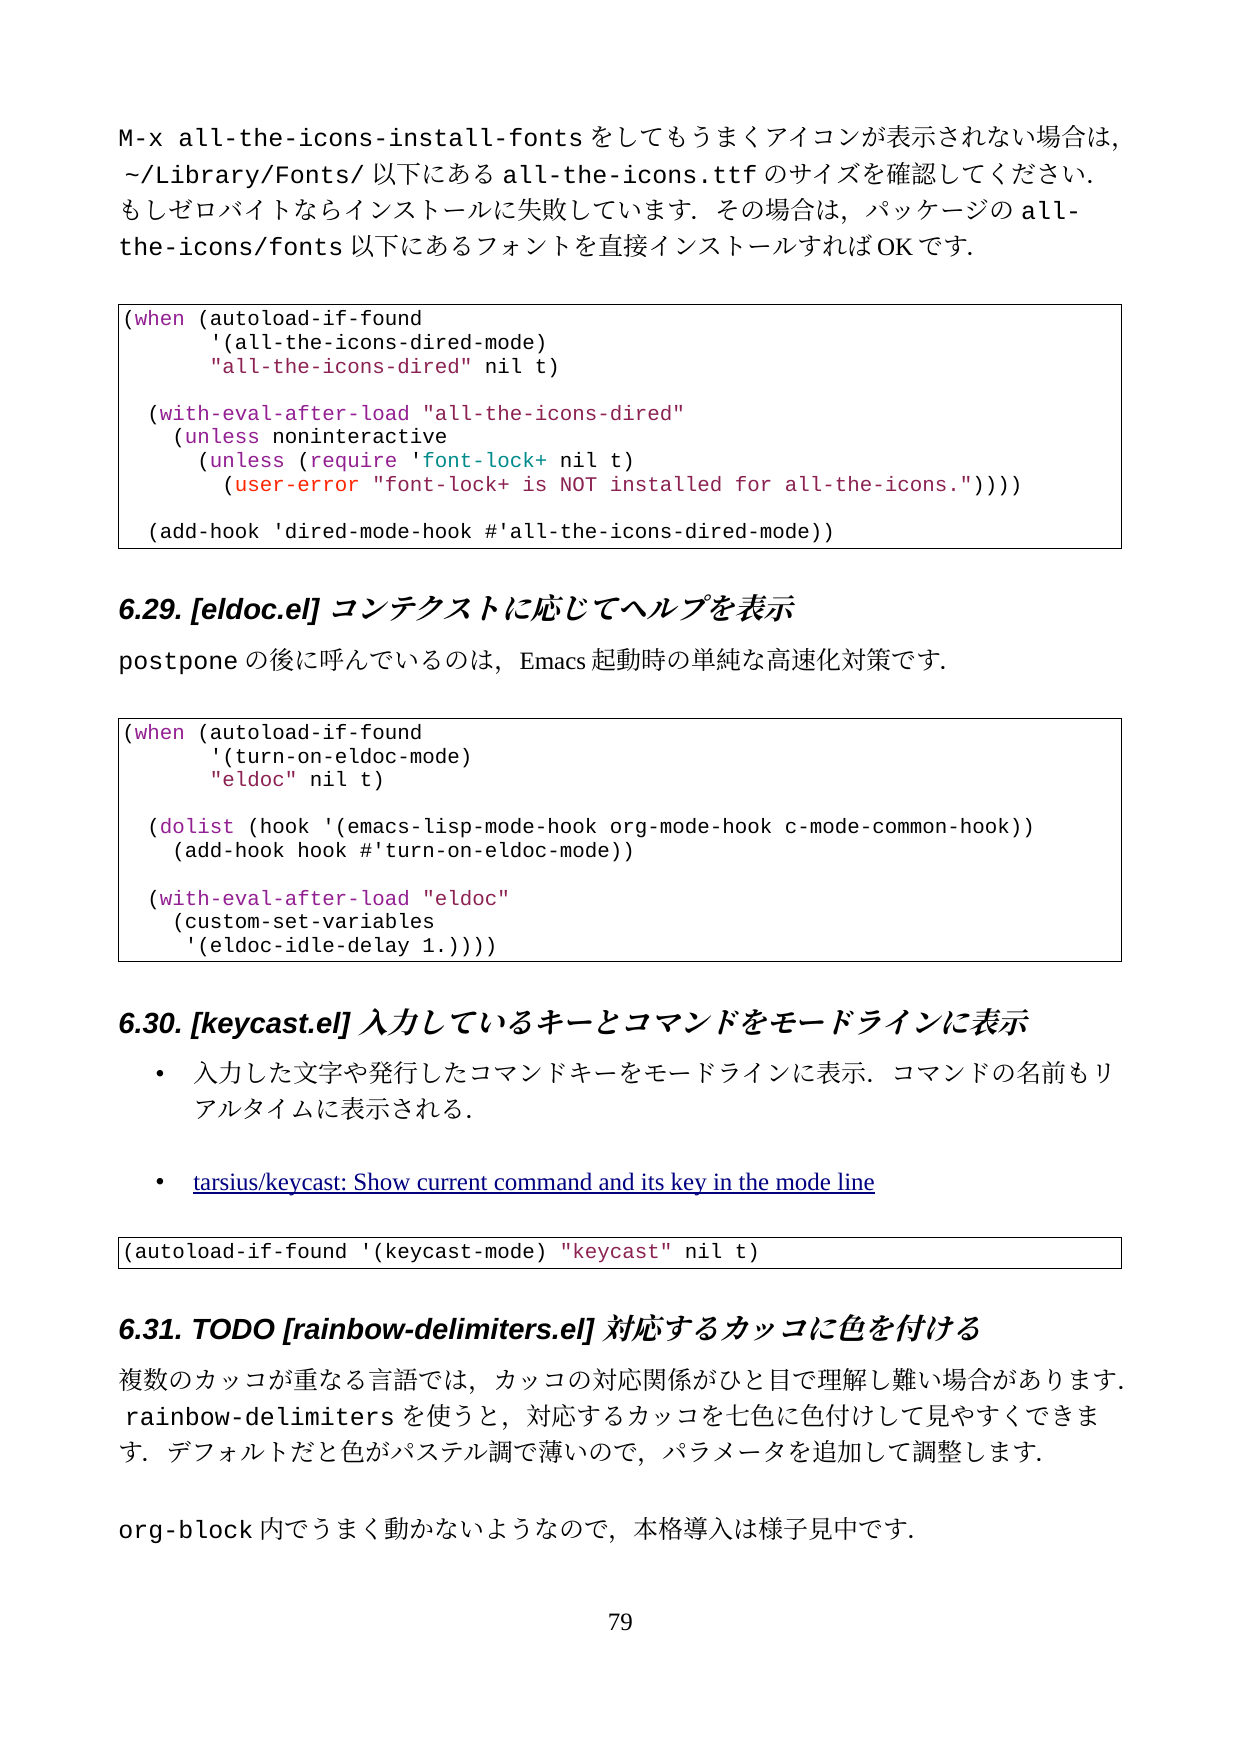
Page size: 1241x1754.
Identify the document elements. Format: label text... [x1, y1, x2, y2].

text "eldoc" nil t) [119, 765, 1121, 789]
subtitle TODO [rainbow-delimiters.el] 対応するカッコに色を付ける [118, 1306, 1122, 1348]
text (autoload-if-found '(keycast-mode) "keycast" nil t) [119, 1238, 1121, 1268]
list tarsius/keycast: Show current command and its key in the mode line [156, 1167, 1122, 1225]
text (with-eval-after-load "eldoc" [119, 883, 1121, 907]
list 入力した文字や発行したコマンドキーをモードラインに表示．コマンドの名前もリアルタイムに表示される． [156, 1054, 1122, 1155]
text (unless (require 'font-lock+ nil t) [119, 446, 1121, 470]
text '(all-the-icons-dired-mode) [119, 328, 1121, 352]
subtitle [eldoc.el] コンテクストに応じてヘルプを表示 [118, 586, 1122, 628]
text (when (autoload-if-found [119, 719, 1121, 742]
text (add-hook 'dired-mode-hook #'all-the-icons-dired-mode)) [119, 517, 1121, 548]
text postpone の後に呼んでいるのは，Emacs起動時の単純な高速化対策です． [118, 641, 1122, 706]
text (custom-set-variables [119, 907, 1121, 931]
subtitle [keycast.el] 入力しているキーとコマンドをモードラインに表示 [118, 1000, 1122, 1042]
text (dolist (hook '(emacs-lisp-mode-hook org-mode-hook c-mode-common-hook)) [119, 813, 1121, 836]
text (add-hook hook #'turn-on-eldoc-mode)) [119, 836, 1121, 860]
text (with-eval-after-load "all-the-icons-dired" [119, 399, 1121, 423]
text M-x all-the-icons-install-fonts をしてもうまくアイコンが表示されない場合は， ~/Library/Fonts/ 以下にある all-the-icons.ttf のサイズを確認してください．もしゼロバイトならインストールに失敗しています．その場合は，パッケージの all-the-icons/fonts 以下にあるフォントを直接インストールすればOKです． [118, 118, 1122, 292]
text (unless noninteractive [119, 423, 1121, 446]
text "all-the-icons-dired" nil t) [119, 352, 1121, 375]
text (user-error "font-lock+ is NOT installed for all-the-icons.")))) [119, 470, 1121, 493]
text org-block 内でうまく動かないようなので，本格導入は様子見中です． [118, 1510, 1122, 1575]
text (when (autoload-if-found [119, 305, 1121, 328]
text '(eldoc-idle-delay 1.)))) [119, 931, 1121, 961]
text 複数のカッコが重なる言語では，カッコの対応関係がひと目で理解し難い場合があります． rainbow-delimiters を使うと，対応するカッコを七色に色付けして見やすくできます．デフォルトだと色がパステル調で薄いので，パラメータを追加して調整します． [118, 1361, 1122, 1497]
text '(turn-on-eldoc-mode) [119, 742, 1121, 765]
